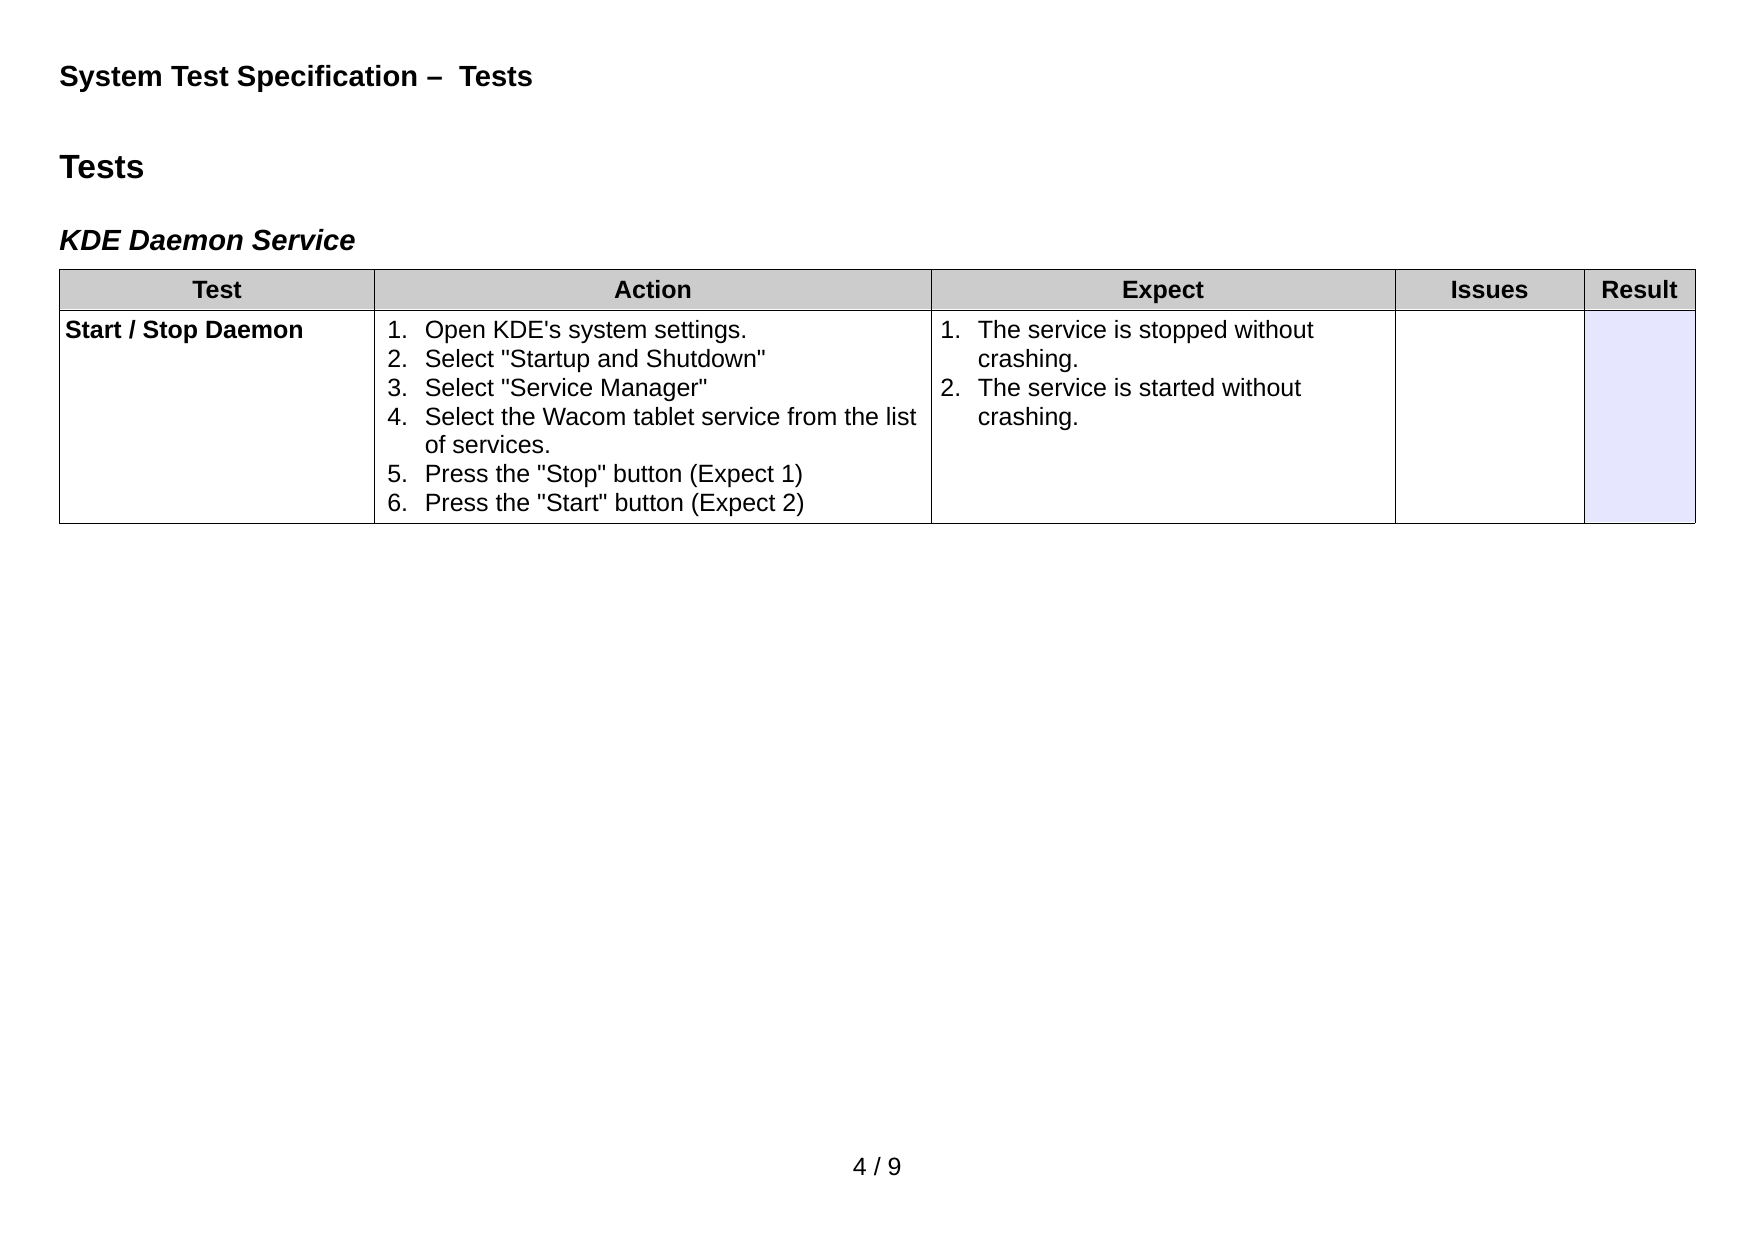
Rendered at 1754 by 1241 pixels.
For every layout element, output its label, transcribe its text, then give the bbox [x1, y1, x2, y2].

table_header Result [1585, 270, 1695, 309]
table_header Action [375, 270, 931, 309]
table_cell Open KDE's system settings. Select "Startup and Shutdown" Select "Service Manager" Select the Wacom tablet service from the list of services. Press the "Stop" button (Expect 1) Press the "Start" button (Expect 2) [375, 311, 931, 522]
table_cell [1585, 311, 1695, 522]
table_cell [1396, 311, 1584, 522]
table_cell The service is stopped without crashing. The service is started without crashing. [932, 311, 1395, 522]
table_header Issues [1396, 270, 1584, 309]
subtitle Tests [59, 147, 1695, 186]
table_cell Start / Stop Daemon [60, 311, 374, 522]
table_header Expect [932, 270, 1395, 309]
subtitle KDE Daemon Service [59, 223, 1695, 257]
table_header Test [60, 270, 374, 309]
